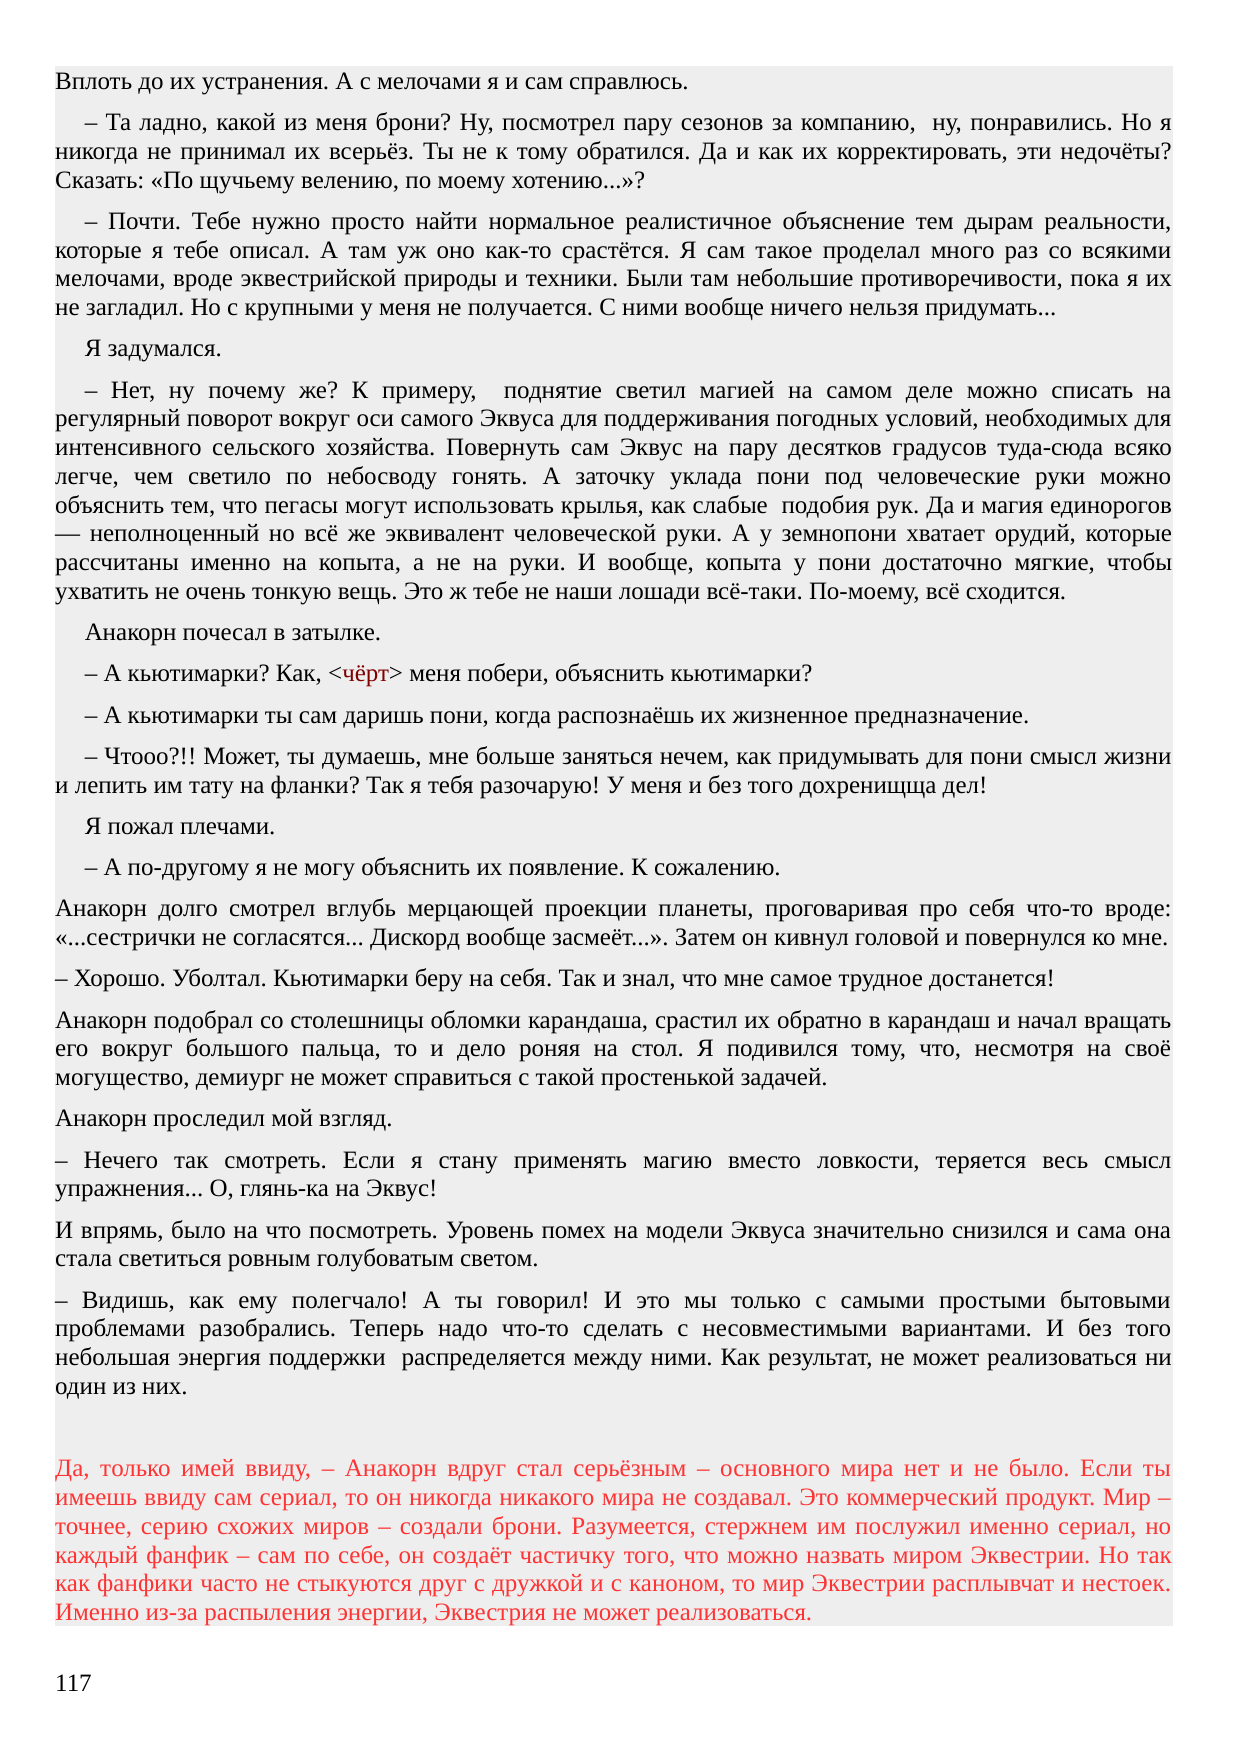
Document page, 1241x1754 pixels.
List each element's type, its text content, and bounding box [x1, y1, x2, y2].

text Вплоть до их устранения. А с мелочами я и сам справлюсь. [55, 66, 1173, 95]
text Анакорн проследил мой взгляд. [55, 1103, 1173, 1132]
text – Чтооо?!! Может, ты думаешь, мне больше заняться нечем, как придумывать для пони смысл жизни и лепить им тату на фланки? Так я тебя разочарую! У меня и без того дохренищща дел! [55, 741, 1173, 798]
text Анакорн долго смотрел вглубь мерцающей проекции планеты, проговаривая про себя что-то вроде: «...сестрички не согласятся... Дискорд вообще засмеёт...». Затем он кивнул головой и повернулся ко мне. [55, 893, 1173, 951]
text Анакорн почесал в затылке. [55, 617, 1173, 646]
text Я пожал плечами. [55, 811, 1173, 840]
text – Почти. Тебе нужно просто найти нормальное реалистичное объяснение тем дырам реальности, которые я тебе описал. А там уж оно как-то срастётся. Я сам такое проделал много раз со всякими мелочами, вроде эквестрийской природы и техники. Были там небольшие противоречивости, пока я их не загладил. Но с крупными у меня не получается. С ними вообще ничего нельзя придумать... [55, 206, 1173, 321]
text – А кьютимарки ты сам даришь пони, когда распознаёшь их жизненное предназначение. [55, 700, 1173, 728]
text – Видишь, как ему полегчало! А ты говорил! И это мы только с самыми простыми бытовыми проблемами разобрались. Теперь надо что-то сделать с несовместимыми вариантами. И без того небольшая энергия поддержки распределяется между ними. Как результат, не может реализоваться ни один из них. [55, 1285, 1173, 1400]
text – Та ладно, какой из меня брони? Ну, посмотрел пару сезонов за компанию, ну, понравились. Но я никогда не принимал их всерьёз. Ты не к тому обратился. Да и как их корректировать, эти недочёты? Сказать: «По щучьему велению, по моему хотению...»? [55, 107, 1173, 193]
text – Нет, ну почему же? К примеру, поднятие светил магией на самом деле можно списать на регулярный поворот вокруг оси самого Эквуса для поддерживания погодных условий, необходимых для интенсивного сельского хозяйства. Повернуть сам Эквус на пару десятков градусов туда-сюда всяко легче, чем светило по небосводу гонять. А заточку уклада пони под человеческие руки можно объяснить тем, что пегасы могут использовать крылья, как слабые подобия рук. Да и магия единорогов — неполноценный но всё же эквивалент человеческой руки. А у земнопони хватает орудий, которые рассчитаны именно на копыта, а не на руки. И вообще, копыта у пони достаточно мягкие, чтобы ухватить не очень тонкую вещь. Это ж тебе не наши лошади всё-таки. По-моему, всё сходится. [55, 375, 1173, 605]
text – Нечего так смотреть. Если я стану применять магию вместо ловкости, теряется весь смысл упражнения... О, глянь-ка на Эквус! [55, 1145, 1173, 1202]
text Я задумался. [55, 333, 1173, 362]
text И впрямь, было на что посмотреть. Уровень помех на модели Эквуса значительно снизился и сама она стала светиться ровным голубоватым светом. [55, 1215, 1173, 1272]
text Да, только имей ввиду, – Анакорн вдруг стал серьёзным – основного мира нет и не было. Если ты имеешь ввиду сам сериал, то он никогда никакого мира не создавал. Это коммерческий продукт. Мир – точнее, серию схожих миров – создали брони. Разумеется, стержнем им послужил именно сериал, но каждый фанфик – сам по себе, он создаёт частичку того, что можно назвать миром Эквестрии. Но так как фанфики часто не стыкуются друг с дружкой и с каноном, то мир Эквестрии расплывчат и нестоек. Именно из-за распыления энергии, Эквестрия не может реализоваться. [55, 1453, 1173, 1626]
text – А по-другому я не могу объяснить их появление. К сожалению. [55, 852, 1173, 881]
text – Хорошо. Уболтал. Кьютимарки беру на себя. Так и знал, что мне самое трудное достанется! [55, 963, 1173, 992]
text – А кьютимарки? Как, <чёрт> меня побери, объяснить кьютимарки? [55, 658, 1173, 687]
text Анакорн подобрал со столешницы обломки карандаша, срастил их обратно в карандаш и начал вращать его вокруг большого пальца, то и дело роняя на стол. Я подивился тому, что, несмотря на своё могущество, демиург не может справиться с такой простенькой задачей. [55, 1005, 1173, 1091]
